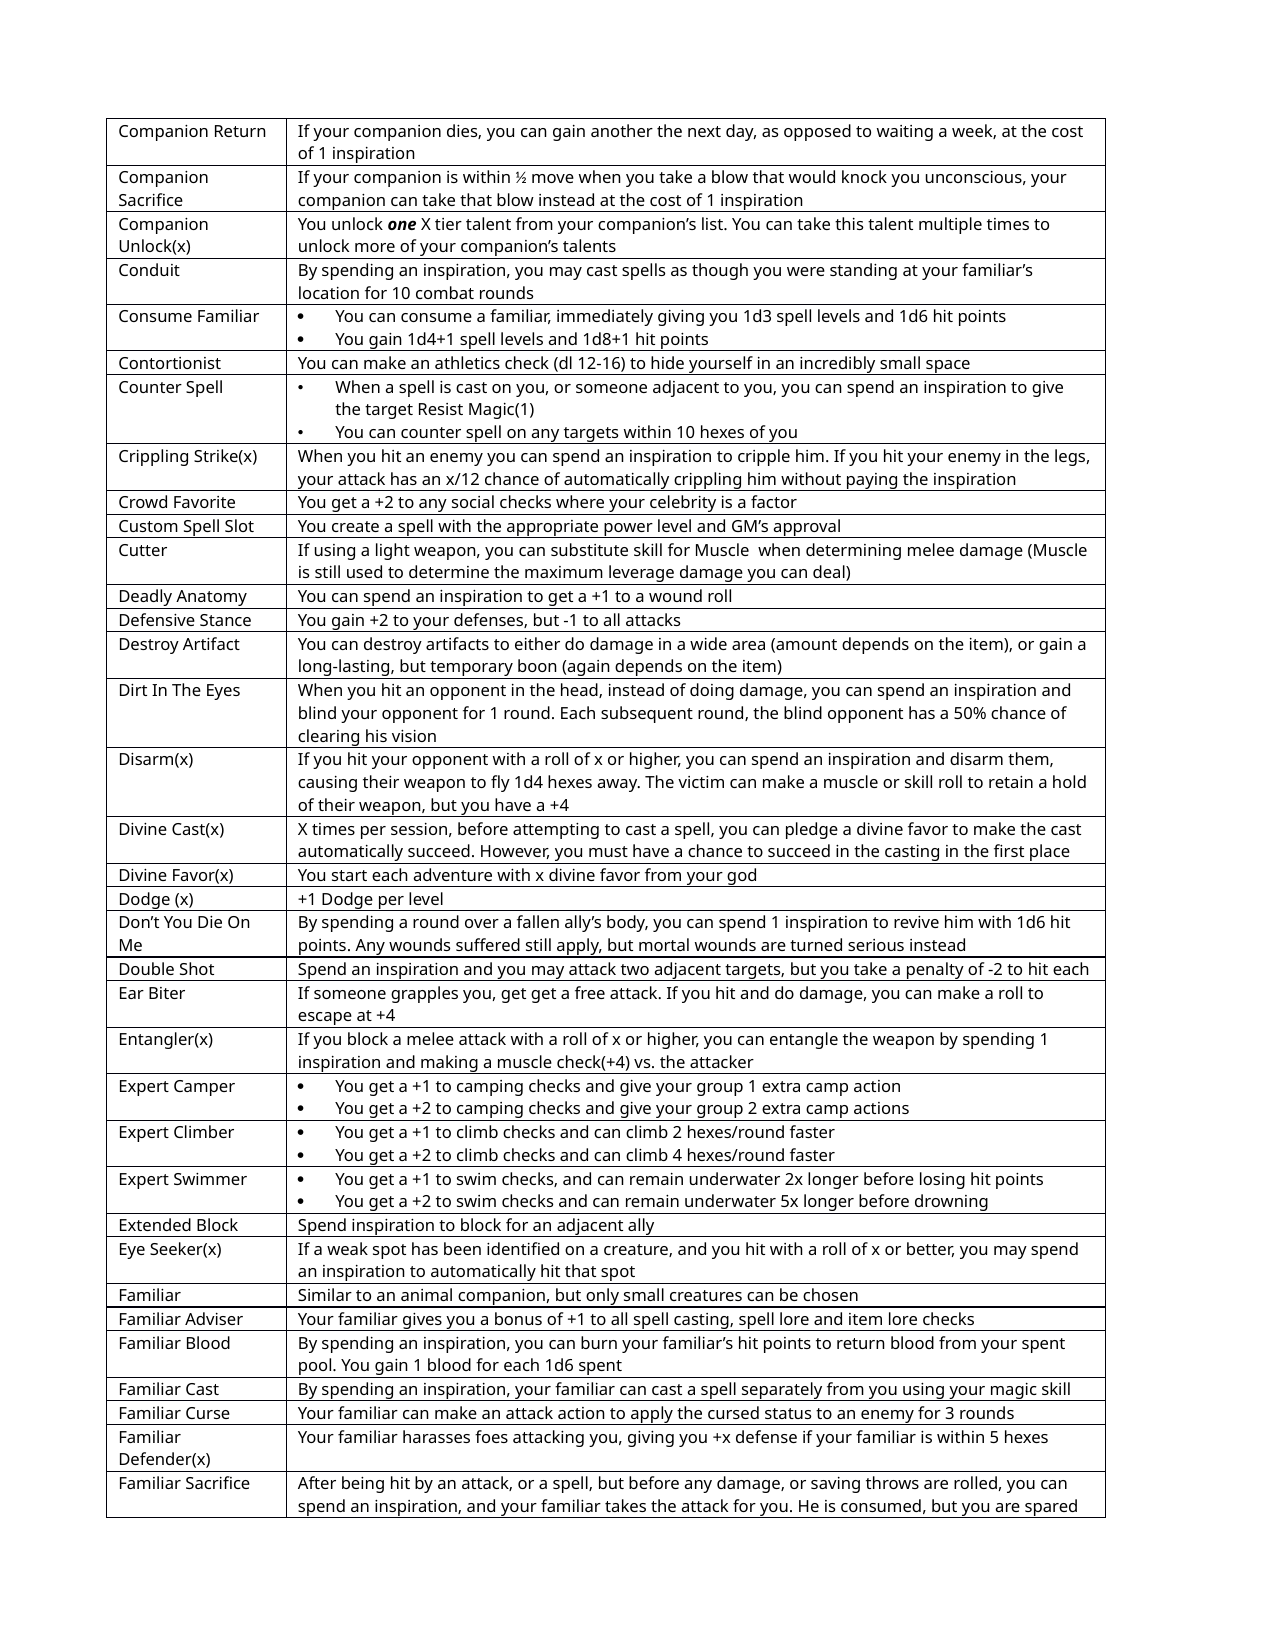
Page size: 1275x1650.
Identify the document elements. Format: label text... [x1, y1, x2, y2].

table_cell Dodge (x) [107, 887, 286, 910]
table_cell Divine Favor(x) [107, 864, 286, 886]
table_cell X times per session, before attempting to cast a spell, you can pledge a divine favor to make the cast automatically succeed. However, you must have a chance to succeed in the casting in the first place [287, 817, 1105, 862]
table_cell Entangler(x) [107, 1028, 286, 1073]
table_cell After being hit by an attack, or a spell, but before any damage, or saving throws are rolled, you can spend an inspiration, and your familiar takes the attack for you. He is consumed, but you are spared [287, 1472, 1105, 1517]
table_cell Expert Swimmer [107, 1167, 286, 1212]
table_cell You get a +1 to camping checks and give your group 1 extra camp action You get a +2 to camping checks and give your group 2 extra camp actions [287, 1074, 1105, 1119]
table_cell Familiar Adviser [107, 1308, 286, 1330]
table_cell Double Shot [107, 958, 286, 980]
table_cell If your companion is within ½ move when you take a blow that would knock you unconscious, your companion can take that blow instead at the cost of 1 inspiration [287, 166, 1105, 211]
table_cell Destroy Artifact [107, 632, 286, 678]
table_cell You get a +2 to any social checks where your celebrity is a factor [287, 491, 1105, 513]
table_cell By spending an inspiration, you can burn your familiar’s hit points to return blood from your spent pool. You gain 1 blood for each 1d6 spent [287, 1331, 1105, 1377]
table_cell If someone grapples you, get get a free attack. If you hit and do damage, you can make a roll to escape at +4 [287, 981, 1105, 1027]
table_cell If you hit your opponent with a roll of x or higher, you can spend an inspiration and disarm them, causing their weapon to fly 1d4 hexes away. The victim can make a muscle or skill roll to retain a hold of their weapon, but you have a +4 [287, 748, 1105, 816]
table_cell Companion Unlock(x) [107, 212, 286, 257]
table_cell Don’t You Die On Me [107, 911, 286, 956]
table_cell Conduit [107, 259, 286, 304]
table_cell Companion Sacrifice [107, 166, 286, 211]
table_cell You start each adventure with x divine favor from your god [287, 864, 1105, 886]
table_cell You get a +1 to swim checks, and can remain underwater 2x longer before losing hit points You get a +2 to swim checks and can remain underwater 5x longer before drowning [287, 1167, 1105, 1212]
table_cell Your familiar gives you a bonus of +1 to all spell casting, spell lore and item lore checks [287, 1308, 1105, 1330]
table_cell You can destroy artifacts to either do damage in a wide area (amount depends on the item), or gain a long-lasting, but temporary boon (again depends on the item) [287, 632, 1105, 678]
table_cell By spending a round over a fallen ally’s body, you can spend 1 inspiration to revive him with 1d6 hit points. Any wounds suffered still apply, but mortal wounds are turned serious instead [287, 911, 1105, 956]
table_cell Similar to an animal companion, but only small creatures can be chosen [287, 1284, 1105, 1306]
table_cell You gain +2 to your defenses, but -1 to all attacks [287, 609, 1105, 631]
table_cell Your familiar harasses foes attacking you, giving you +x defense if your familiar is within 5 hexes [287, 1425, 1105, 1471]
table_cell You can spend an inspiration to get a +1 to a wound roll [287, 585, 1105, 607]
table_cell You unlock one X tier talent from your companion’s list. You can take this talent multiple times to unlock more of your companion’s talents [287, 212, 1105, 257]
table_cell Divine Cast(x) [107, 817, 286, 862]
table_cell Eye Seeker(x) [107, 1237, 286, 1283]
table_cell If a weak spot has been identified on a creature, and you hit with a roll of x or better, you may spend an inspiration to automatically hit that spot [287, 1237, 1105, 1283]
table_cell Disarm(x) [107, 748, 286, 816]
table_cell Cutter [107, 538, 286, 584]
table_cell Custom Spell Slot [107, 515, 286, 537]
table_cell Defensive Stance [107, 609, 286, 631]
table_cell Familiar Defender(x) [107, 1425, 286, 1471]
table_cell Contortionist [107, 351, 286, 374]
table_cell You create a spell with the appropriate power level and GM’s approval [287, 515, 1105, 537]
table_cell By spending an inspiration, your familiar can cast a spell separately from you using your magic skill [287, 1378, 1105, 1400]
table_cell Expert Climber [107, 1121, 286, 1166]
table_cell You can make an athletics check (dl 12-16) to hide yourself in an incredibly small space [287, 351, 1105, 374]
table_cell If using a light weapon, you can substitute skill for Muscle when determining melee damage (Muscle is still used to determine the maximum leverage damage you can deal) [287, 538, 1105, 584]
table_cell Familiar Blood [107, 1331, 286, 1377]
table_cell Familiar Sacrifice [107, 1472, 286, 1517]
table_cell Familiar Cast [107, 1378, 286, 1400]
table_cell Familiar [107, 1284, 286, 1306]
table_cell Crowd Favorite [107, 491, 286, 513]
table_cell If your companion dies, you can gain another the next day, as opposed to waiting a week, at the cost of 1 inspiration [287, 119, 1105, 164]
table_cell Ear Biter [107, 981, 286, 1027]
table_cell Deadly Anatomy [107, 585, 286, 607]
table_cell +1 Dodge per level [287, 887, 1105, 910]
table_cell If you block a melee attack with a roll of x or higher, you can entangle the weapon by spending 1 inspiration and making a muscle check(+4) vs. the attacker [287, 1028, 1105, 1073]
table_cell When you hit an opponent in the head, instead of doing damage, you can spend an inspiration and blind your opponent for 1 round. Each subsequent round, the blind opponent has a 50% chance of clearing his vision [287, 679, 1105, 747]
table_cell Dirt In The Eyes [107, 679, 286, 747]
table_cell By spending an inspiration, you may cast spells as though you were standing at your familiar’s location for 10 combat rounds [287, 259, 1105, 304]
table_cell Crippling Strike(x) [107, 444, 286, 490]
table_cell Counter Spell [107, 375, 286, 443]
table_cell When you hit an enemy you can spend an inspiration to cripple him. If you hit your enemy in the legs, your attack has an x/12 chance of automatically crippling him without paying the inspiration [287, 444, 1105, 490]
table_cell Spend inspiration to block for an adjacent ally [287, 1214, 1105, 1236]
table_cell Expert Camper [107, 1074, 286, 1119]
table_cell Familiar Curse [107, 1401, 286, 1424]
table_cell Consume Familiar [107, 305, 286, 350]
table_cell When a spell is cast on you, or someone adjacent to you, you can spend an inspiration to give the target Resist Magic(1) You can counter spell on any targets within 10 hexes of you [287, 375, 1105, 443]
table_cell You can consume a familiar, immediately giving you 1d3 spell levels and 1d6 hit points You gain 1d4+1 spell levels and 1d8+1 hit points [287, 305, 1105, 350]
table_cell Companion Return [107, 119, 286, 164]
table_cell Your familiar can make an attack action to apply the cursed status to an enemy for 3 rounds [287, 1401, 1105, 1424]
table_cell Spend an inspiration and you may attack two adjacent targets, but you take a penalty of -2 to hit each [287, 958, 1105, 980]
table_cell Extended Block [107, 1214, 286, 1236]
table_cell You get a +1 to climb checks and can climb 2 hexes/round faster You get a +2 to climb checks and can climb 4 hexes/round faster [287, 1121, 1105, 1166]
